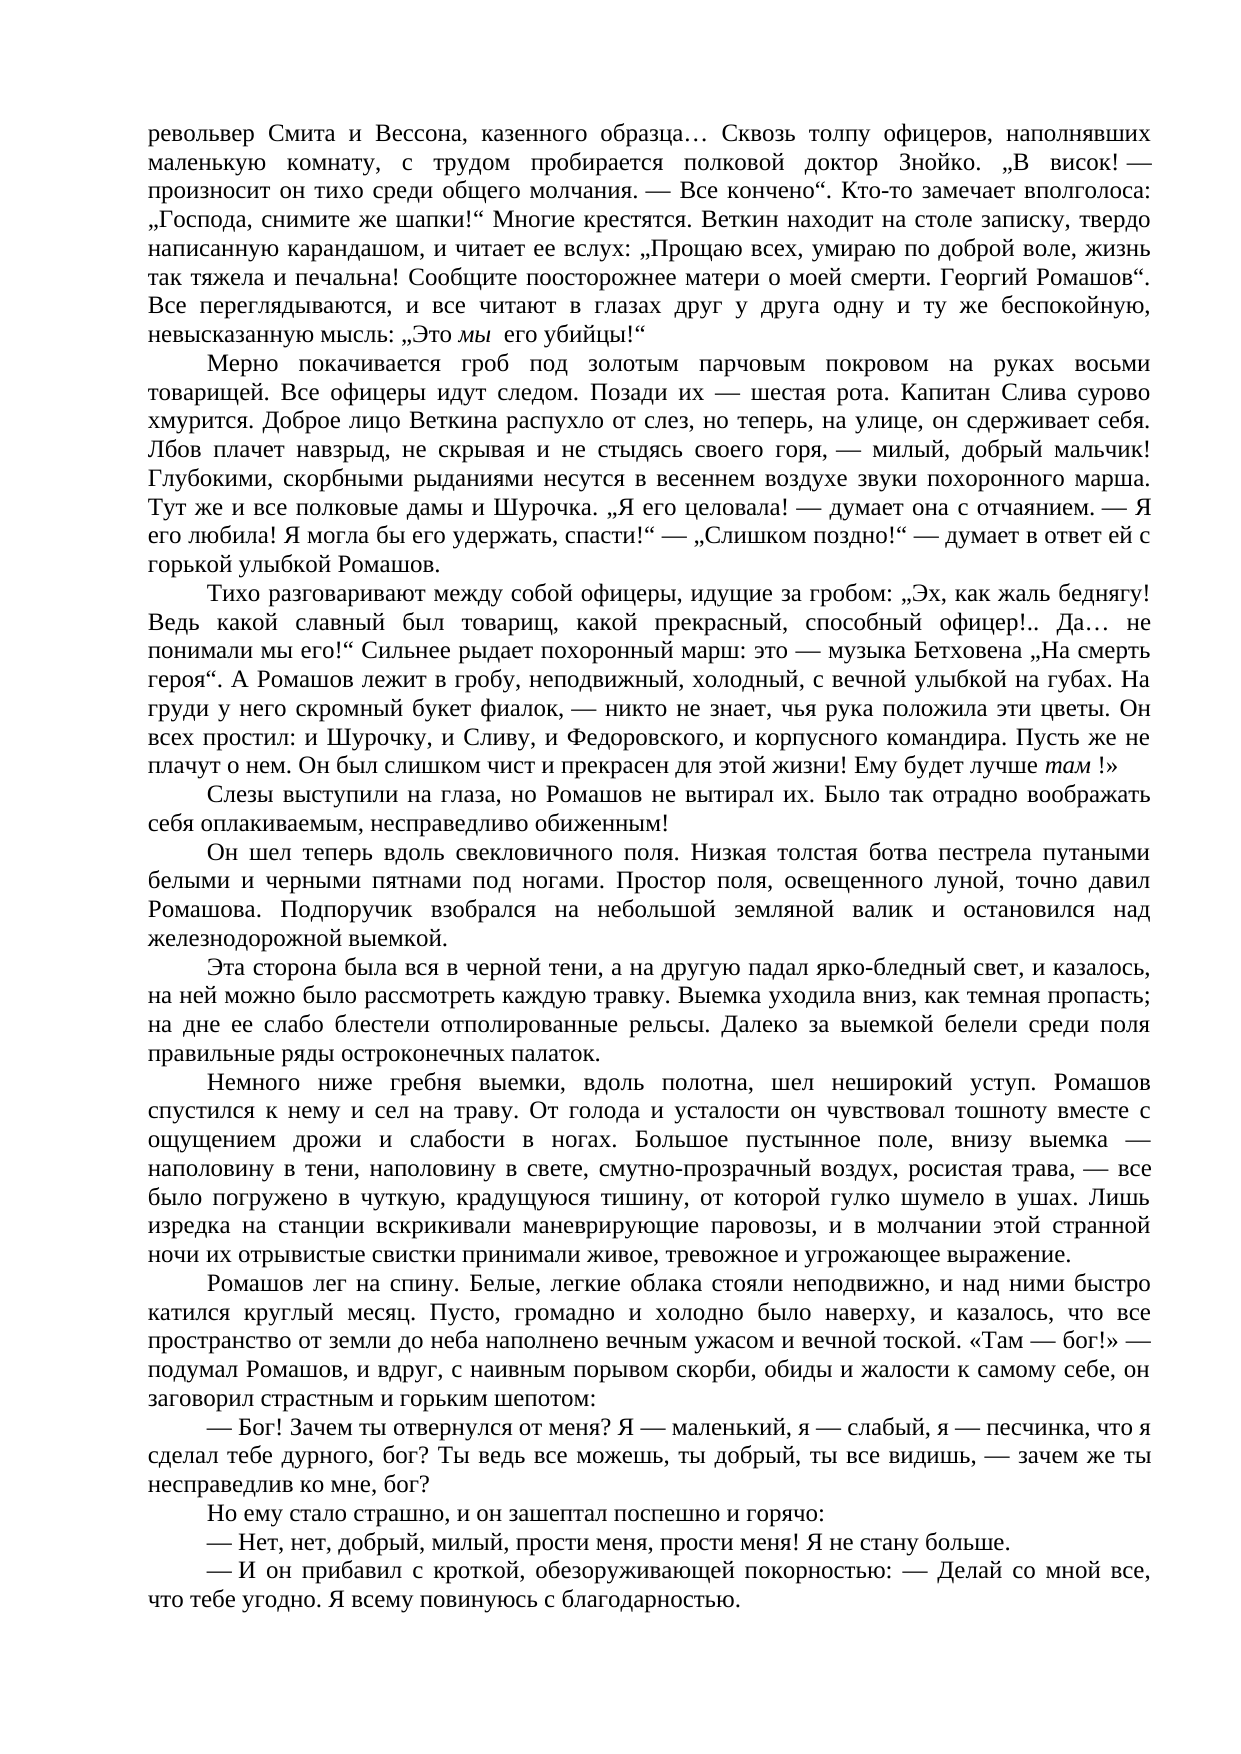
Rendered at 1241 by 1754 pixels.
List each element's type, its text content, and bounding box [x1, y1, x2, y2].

text Мерно покачивается гроб под золотым парчовым покровом на руках восьми товарищей. Все офицеры идут следом. Позади их — шестая рота. Капитан Слива сурово хмурится. Доброе лицо Веткина распухло от слез, но теперь, на улице, он сдерживает себя. Лбов плачет навзрыд, не скрывая и не стыдясь своего горя, — милый, добрый мальчик! Глубокими, скорбными рыданиями несутся в весеннем воздухе звуки похоронного марша. Тут же и все полковые дамы и Шурочка. „Я его целовала! — думает она с отчаянием. — Я его любила! Я могла бы его удержать, спасти!“ — „Слишком поздно!“ — думает в ответ ей с горькой улыбкой Ромашов. [148, 348, 1152, 578]
text Слезы выступили на глаза, но Ромашов не вытирал их. Было так отрадно воображать себя оплакиваемым, несправедливо обиженным! [148, 779, 1152, 837]
text Он шел теперь вдоль свекловичного поля. Низкая толстая ботва пестрела путаными белыми и черными пятнами под ногами. Простор поля, освещенного луной, точно давил Ромашова. Подпоручик взобрался на небольшой земляной валик и остановился над железнодорожной выемкой. [148, 837, 1152, 952]
text Эта сторона была вся в черной тени, а на другую падал ярко-бледный свет, и казалось, на ней можно было рассмотреть каждую травку. Выемка уходила вниз, как темная пропасть; на дне ее слабо блестели отполированные рельсы. Далеко за выемкой белели среди поля правильные ряды остроконечных палаток. [148, 952, 1152, 1067]
text — И он прибавил с кроткой, обезоруживающей покорностью: — Делай со мной все, что тебе угодно. Я всему повинуюсь с благодарностью. [148, 1556, 1152, 1613]
text револьвер Смита и Вессона, казенного образца… Сквозь толпу офицеров, наполнявших маленькую комнату, с трудом пробирается полковой доктор Знойко. „В висок! — произносит он тихо среди общего молчания. — Все кончено“. Кто-то замечает вполголоса: „Господа, снимите же шапки!“ Многие крестятся. Веткин находит на столе записку, твердо написанную карандашом, и читает ее вслух: „Прощаю всех, умираю по доброй воле, жизнь так тяжела и печальна! Сообщите поосторожнее матери о моей смерти. Георгий Ромашов“. Все переглядываются, и все читают в глазах друг у друга одну и ту же беспокойную, невысказанную мысль: „Это мы его убийцы!“ [148, 118, 1152, 348]
text — Бог! Зачем ты отвернулся от меня? Я — маленький, я — слабый, я — песчинка, что я сделал тебе дурного, бог? Ты ведь все можешь, ты добрый, ты все видишь, — зачем же ты несправедлив ко мне, бог? [148, 1412, 1152, 1498]
text Но ему стало страшно, и он зашептал поспешно и горячо: [148, 1498, 1152, 1527]
text — Нет, нет, добрый, милый, прости меня, прости меня! Я не стану больше. [148, 1527, 1152, 1556]
text Ромашов лег на спину. Белые, легкие облака стояли неподвижно, и над ними быстро катился круглый месяц. Пусто, громадно и холодно было наверху, и казалось, что все пространство от земли до неба наполнено вечным ужасом и вечной тоской. «Там — бог!» — подумал Ромашов, и вдруг, с наивным порывом скорби, обиды и жалости к самому себе, он заговорил страстным и горьким шепотом: [148, 1268, 1152, 1412]
text Немного ниже гребня выемки, вдоль полотна, шел неширокий уступ. Ромашов спустился к нему и сел на траву. От голода и усталости он чувствовал тошноту вместе с ощущением дрожи и слабости в ногах. Большое пустынное поле, внизу выемка — наполовину в тени, наполовину в свете, смутно-прозрачный воздух, росистая трава, — все было погружено в чуткую, крадущуюся тишину, от которой гулко шумело в ушах. Лишь изредка на станции вскрикивали маневрирующие паровозы, и в молчании этой странной ночи их отрывистые свистки принимали живое, тревожное и угрожающее выражение. [148, 1067, 1152, 1268]
text Тихо разговаривают между собой офицеры, идущие за гробом: „Эх, как жаль беднягу! Ведь какой славный был товарищ, какой прекрасный, способный офицер!.. Да… не понимали мы его!“ Сильнее рыдает похоронный марш: это — музыка Бетховена „На смерть героя“. А Ромашов лежит в гробу, неподвижный, холодный, с вечной улыбкой на губах. На груди у него скромный букет фиалок, — никто не знает, чья рука положила эти цветы. Он всех простил: и Шурочку, и Сливу, и Федоровского, и корпусного командира. Пусть же не плачут о нем. Он был слишком чист и прекрасен для этой жизни! Ему будет лучше там !» [148, 578, 1152, 779]
